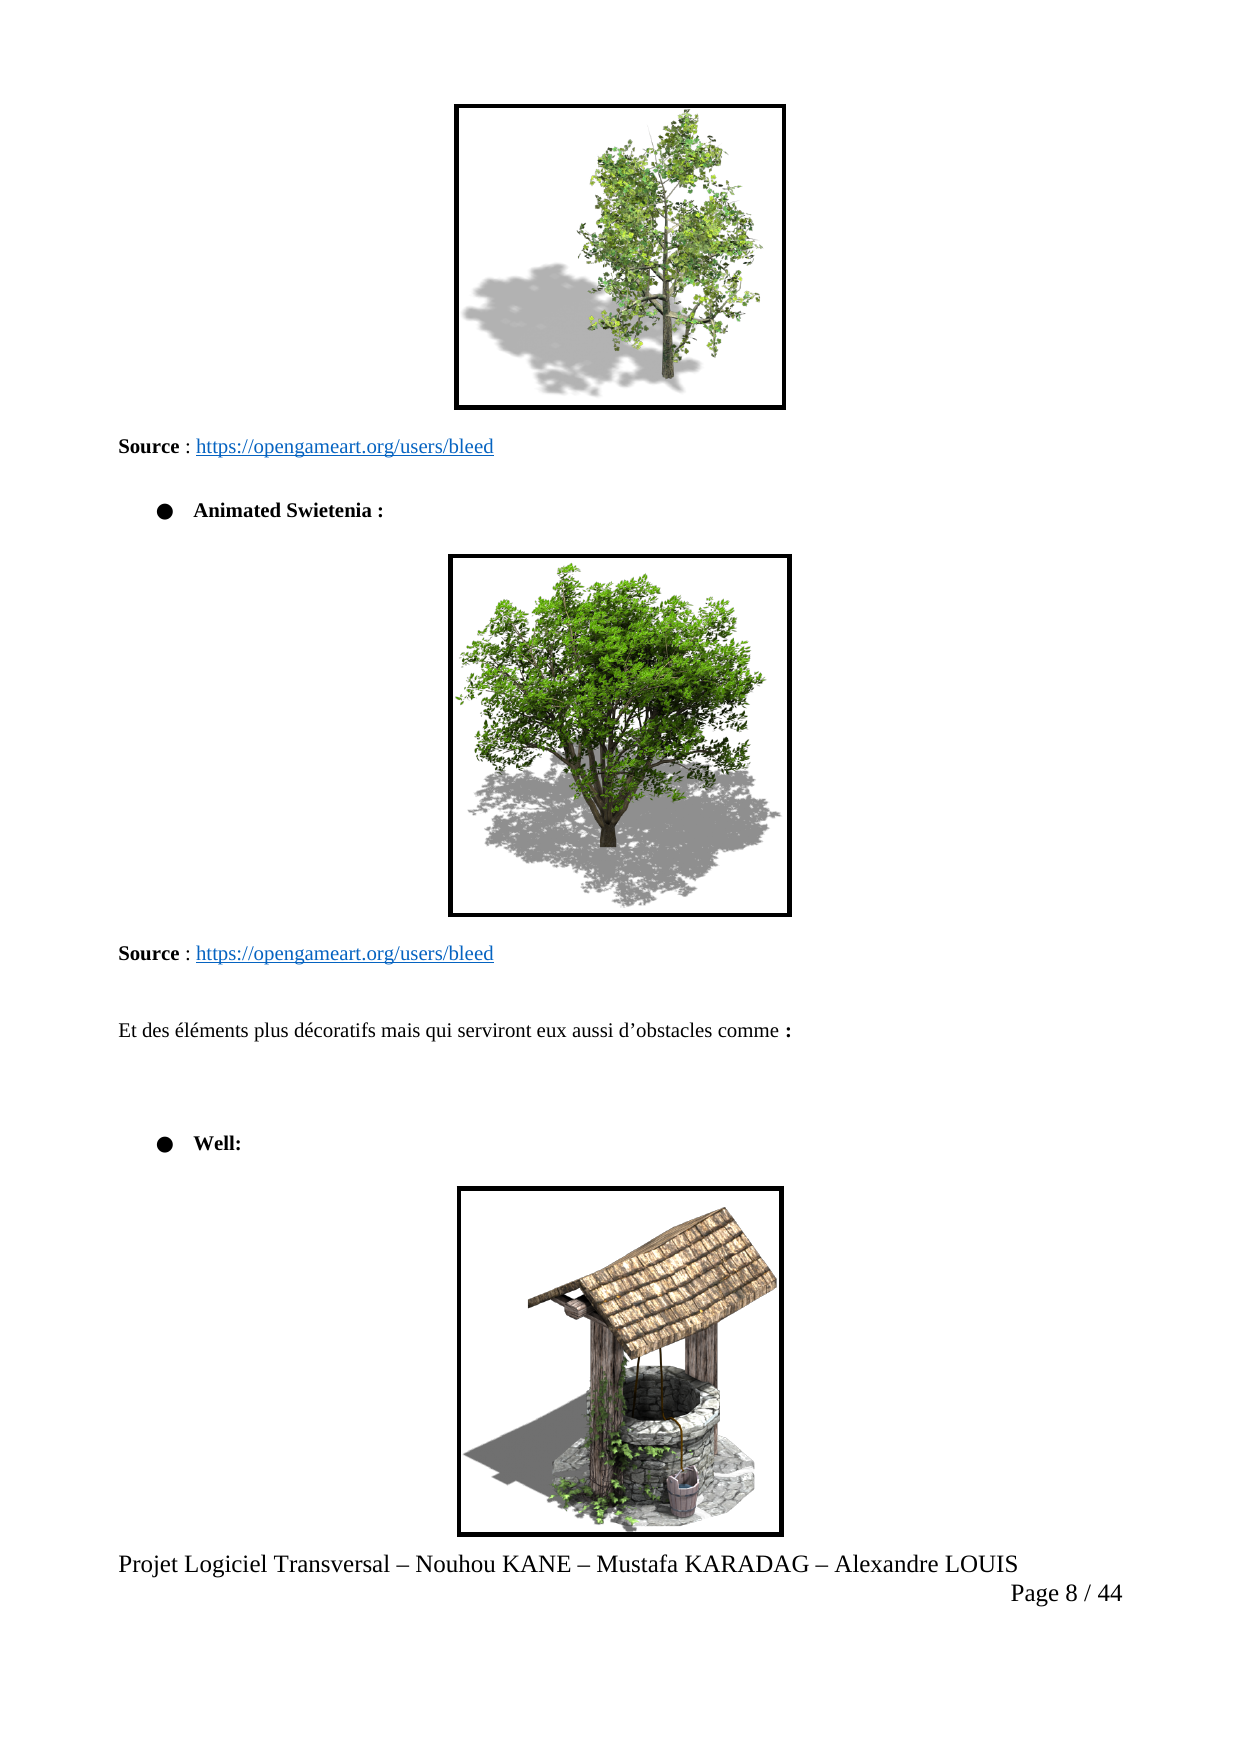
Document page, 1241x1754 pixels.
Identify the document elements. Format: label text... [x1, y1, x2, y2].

list Well: [156, 1119, 1122, 1162]
text Et des éléments plus décoratifs mais qui serviront eux aussi d’obstacles comme : [118, 1018, 1122, 1042]
list Animated Swietenia : [156, 487, 1122, 529]
text Source : https://opengameart.org/users/bleed [118, 941, 1122, 965]
text Source : https://opengameart.org/users/bleed [118, 434, 1122, 458]
